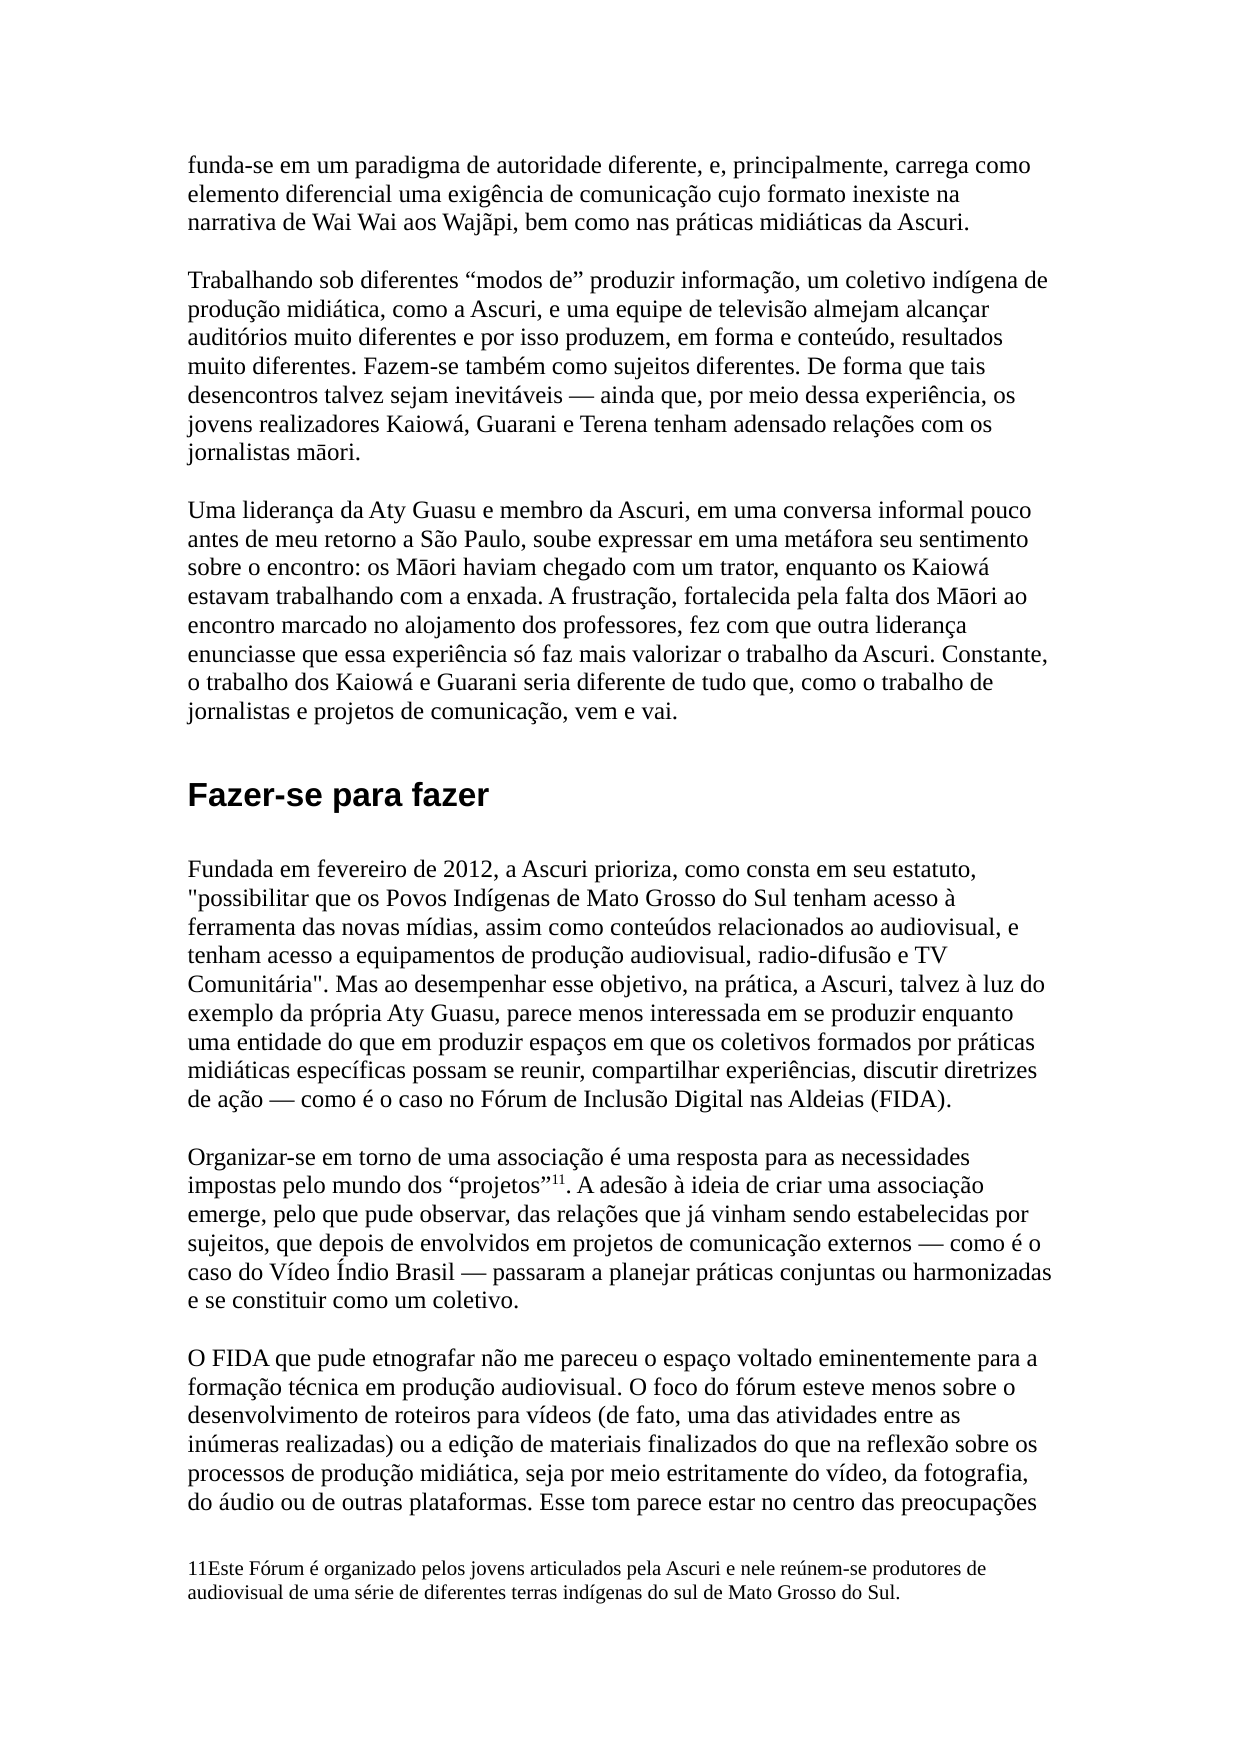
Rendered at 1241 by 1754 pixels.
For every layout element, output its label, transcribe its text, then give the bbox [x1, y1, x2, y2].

text Este Fórum é organizado pelos jovens articulados pela Ascuri e nele reúnem-se produtores de audiovisual de uma série de diferentes terras indígenas do sul de Mato Grosso do Sul. [187, 1556, 1053, 1604]
text funda-se em um paradigma de autoridade diferente, e, principalmente, carrega como elemento diferencial uma exigência de comunicação cujo formato inexiste na narrativa de Wai Wai aos Wajãpi, bem como nas práticas midiáticas da Ascuri. [187, 150, 1053, 236]
text Fazer-se para fazer [187, 774, 1053, 813]
text Organizar-se em torno de uma associação é uma resposta para as necessidades impostas pelo mundo dos “projetos”. A adesão à ideia de criar uma associação emerge, pelo que pude observar, das relações que já vinham sendo estabelecidas por sujeitos, que depois de envolvidos em projetos de comunicação externos — como é o caso do Vídeo Índio Brasil — passaram a planejar práticas conjuntas ou harmonizadas e se constituir como um coletivo. [187, 1142, 1053, 1314]
text O FIDA que pude etnografar não me pareceu o espaço voltado eminentemente para a formação técnica em produção audiovisual. O foco do fórum esteve menos sobre o desenvolvimento de roteiros para vídeos (de fato, uma das atividades entre as inúmeras realizadas) ou a edição de materiais finalizados do que na reflexão sobre os processos de produção midiática, seja por meio estritamente do vídeo, da fotografia, do áudio ou de outras plataformas. Esse tom parece estar no centro das preocupações [187, 1343, 1053, 1516]
text Trabalhando sob diferentes “modos de” produzir informação, um coletivo indígena de produção midiática, como a Ascuri, e uma equipe de televisão almejam alcançar auditórios muito diferentes e por isso produzem, em forma e conteúdo, resultados muito diferentes. Fazem-se também como sujeitos diferentes. De forma que tais desencontros talvez sejam inevitáveis — ainda que, por meio dessa experiência, os jovens realizadores Kaiowá, Guarani e Terena tenham adensado relações com os jornalistas māori. [187, 265, 1053, 466]
text Fundada em fevereiro de 2012, a Ascuri prioriza, como consta em seu estatuto, "possibilitar que os Povos Indígenas de Mato Grosso do Sul tenham acesso à ferramenta das novas mídias, assim como conteúdos relacionados ao audiovisual, e tenham acesso a equipamentos de produção audiovisual, radio-difusão e TV Comunitária". Mas ao desempenhar esse objetivo, na prática, a Ascuri, talvez à luz do exemplo da própria Aty Guasu, parece menos interessada em se produzir enquanto uma entidade do que em produzir espaços em que os coletivos formados por práticas midiáticas específicas possam se reunir, compartilhar experiências, discutir diretrizes de ação — como é o caso no Fórum de Inclusão Digital nas Aldeias (FIDA). [187, 854, 1053, 1113]
text Uma liderança da Aty Guasu e membro da Ascuri, em uma conversa informal pouco antes de meu retorno a São Paulo, soube expressar em uma metáfora seu sentimento sobre o encontro: os Māori haviam chegado com um trator, enquanto os Kaiowá estavam trabalhando com a enxada. A frustração, fortalecida pela falta dos Māori ao encontro marcado no alojamento dos professores, fez com que outra liderança enunciasse que essa experiência só faz mais valorizar o trabalho da Ascuri. Constante, o trabalho dos Kaiowá e Guarani seria diferente de tudo que, como o trabalho de jornalistas e projetos de comunicação, vem e vai. [187, 495, 1053, 725]
